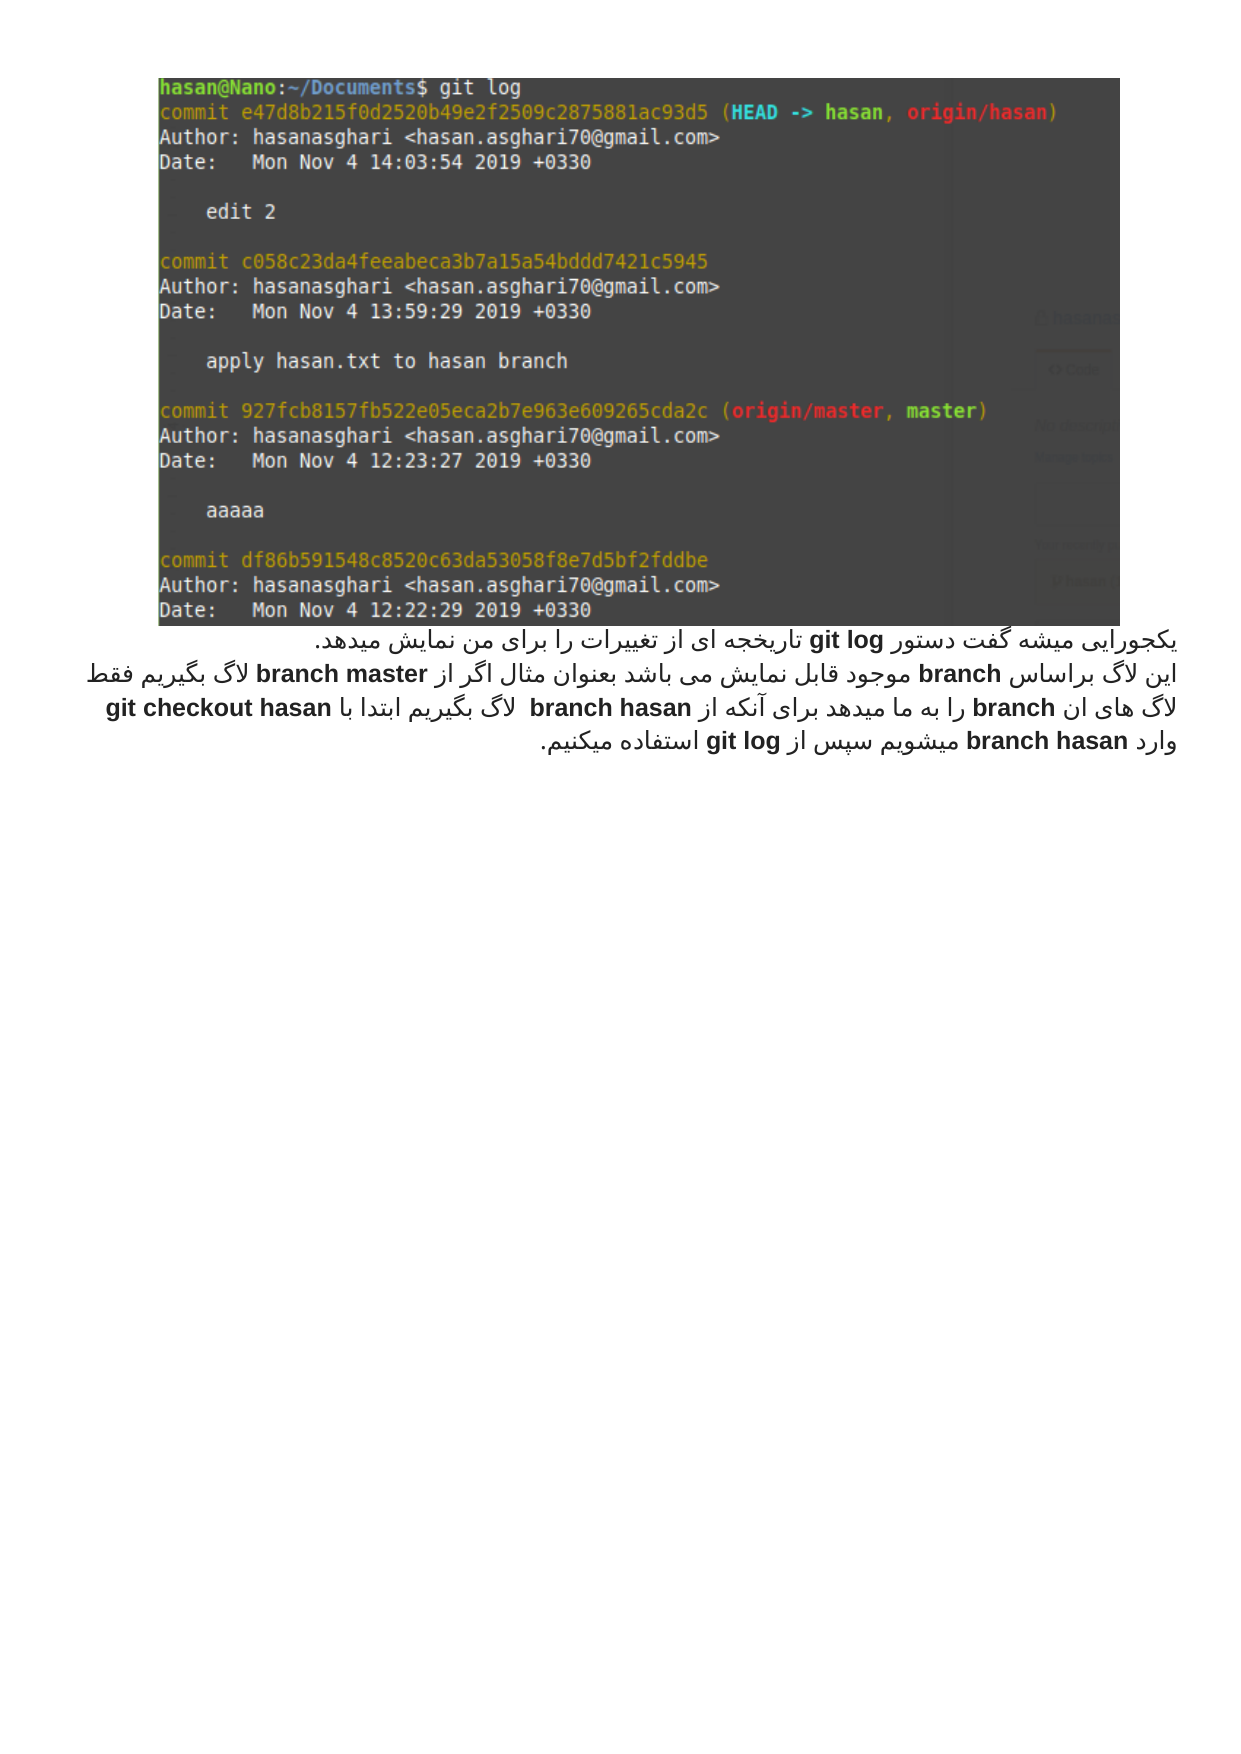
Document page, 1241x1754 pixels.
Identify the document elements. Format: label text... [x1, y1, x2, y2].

text یکجورایی میشه گفت دستور git log تاریخجه ای از تغییرات را برای من نمایش میدهد. [62, 65, 1177, 659]
text این لاگ براساس branch موجود قابل نمایش می باشد بعنوان مثال اگر از branch master لاگ بگیریم فقط لاگ های ان branch را به ما میدهد برای آنکه از branch hasan لاگ بگیریم ابتدا با git checkout hasan وارد branch hasan میشویم سپس از git log استفاده میکنیم. [62, 659, 1177, 760]
picture [158, 78, 1120, 626]
